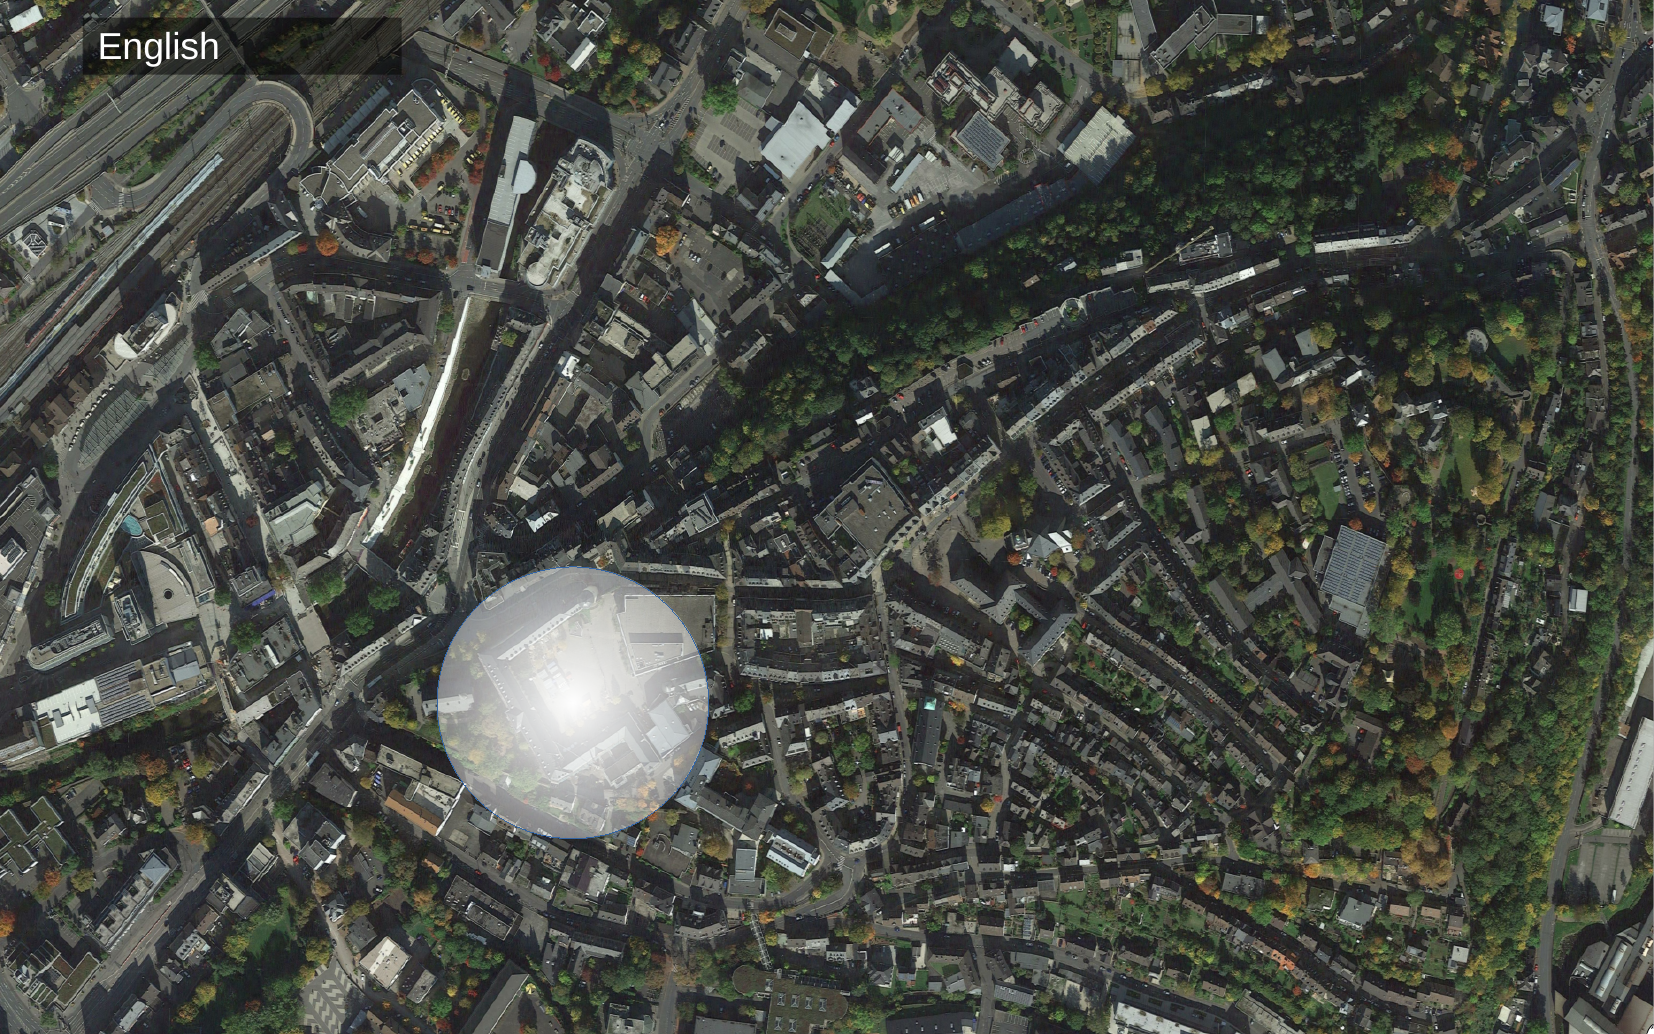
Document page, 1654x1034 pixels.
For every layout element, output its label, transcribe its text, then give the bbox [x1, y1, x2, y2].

picture [0, 0, 1654, 1034]
text_box English [82, 17, 402, 75]
text_box [437, 566, 709, 839]
